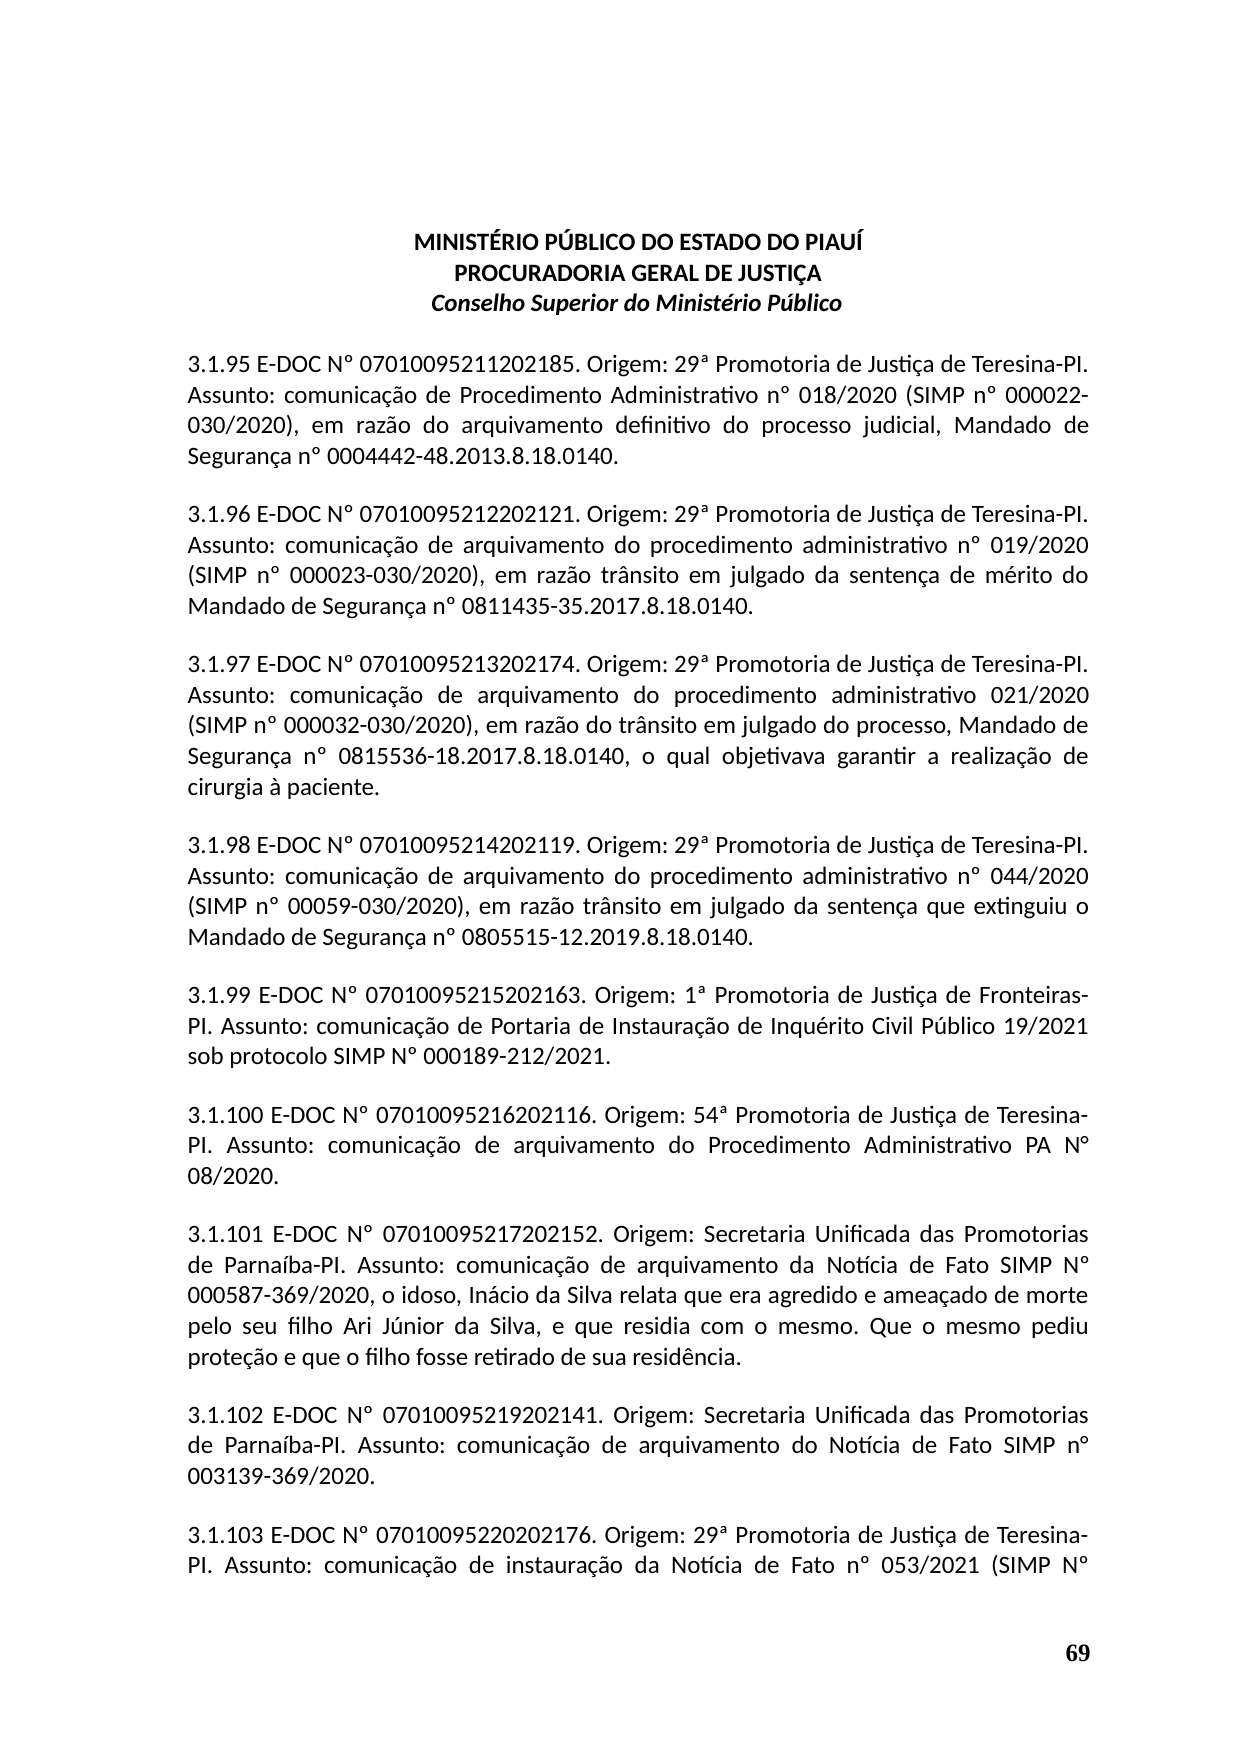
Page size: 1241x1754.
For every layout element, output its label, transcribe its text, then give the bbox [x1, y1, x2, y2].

text 3.1.98 E-DOC Nº 07010095214202119. Origem: 29ª Promotoria de Justiça de Teresina-PI. Assunto: comunicação de arquivamento do procedimento administrativo nº 044/2020 (SIMP nº 00059-030/2020), em razão trânsito em julgado da sentença que extinguiu o Mandado de Segurança nº 0805515-12.2019.8.18.0140. [187, 829, 1090, 951]
text 3.1.102 E-DOC Nº 07010095219202141. Origem: Secretaria Unificada das Promotorias de Parnaíba-PI. Assunto: comunicação de arquivamento do Notícia de Fato SIMP n° 003139-369/2020. [187, 1399, 1090, 1491]
text 3.1.95 E-DOC Nº 07010095211202185. Origem: 29ª Promotoria de Justiça de Teresina-PI. Assunto: comunicação de Procedimento Administrativo nº 018/2020 (SIMP nº 000022-030/2020), em razão do arquivamento definitivo do processo judicial, Mandado de Segurança nº 0004442-48.2013.8.18.0140. [187, 348, 1090, 471]
text 3.1.101 E-DOC Nº 07010095217202152. Origem: Secretaria Unificada das Promotorias de Parnaíba-PI. Assunto: comunicação de arquivamento da Notícia de Fato SIMP Nº 000587-369/2020, o idoso, Inácio da Silva relata que era agredido e ameaçado de morte pelo seu filho Ari Júnior da Silva, e que residia com o mesmo. Que o mesmo pediu proteção e que o filho fosse retirado de sua residência. [187, 1218, 1090, 1371]
text 3.1.96 E-DOC Nº 07010095212202121. Origem: 29ª Promotoria de Justiça de Teresina-PI. Assunto: comunicação de arquivamento do procedimento administrativo nº 019/2020 (SIMP nº 000023-030/2020), em razão trânsito em julgado da sentença de mérito do Mandado de Segurança nº 0811435-35.2017.8.18.0140. [187, 498, 1090, 621]
text 3.1.103 E-DOC Nº 07010095220202176. Origem: 29ª Promotoria de Justiça de Teresina-PI. Assunto: comunicação de instauração da Notícia de Fato nº 053/2021 (SIMP Nº [187, 1519, 1090, 1580]
text 3.1.97 E-DOC Nº 07010095213202174. Origem: 29ª Promotoria de Justiça de Teresina-PI. Assunto: comunicação de arquivamento do procedimento administrativo 021/2020 (SIMP nº 000032-030/2020), em razão do trânsito em julgado do processo, Mandado de Segurança nº 0815536-18.2017.8.18.0140, o qual objetivava garantir a realização de cirurgia à paciente. [187, 649, 1090, 801]
text 3.1.99 E-DOC Nº 07010095215202163. Origem: 1ª Promotoria de Justiça de Fronteiras-PI. Assunto: comunicação de Portaria de Instauração de Inquérito Civil Público 19/2021 sob protocolo SIMP Nº 000189-212/2021. [187, 979, 1090, 1071]
text 3.1.100 E-DOC Nº 07010095216202116. Origem: 54ª Promotoria de Justiça de Teresina-PI. Assunto: comunicação de arquivamento do Procedimento Administrativo PA N° 08/2020. [187, 1099, 1090, 1191]
